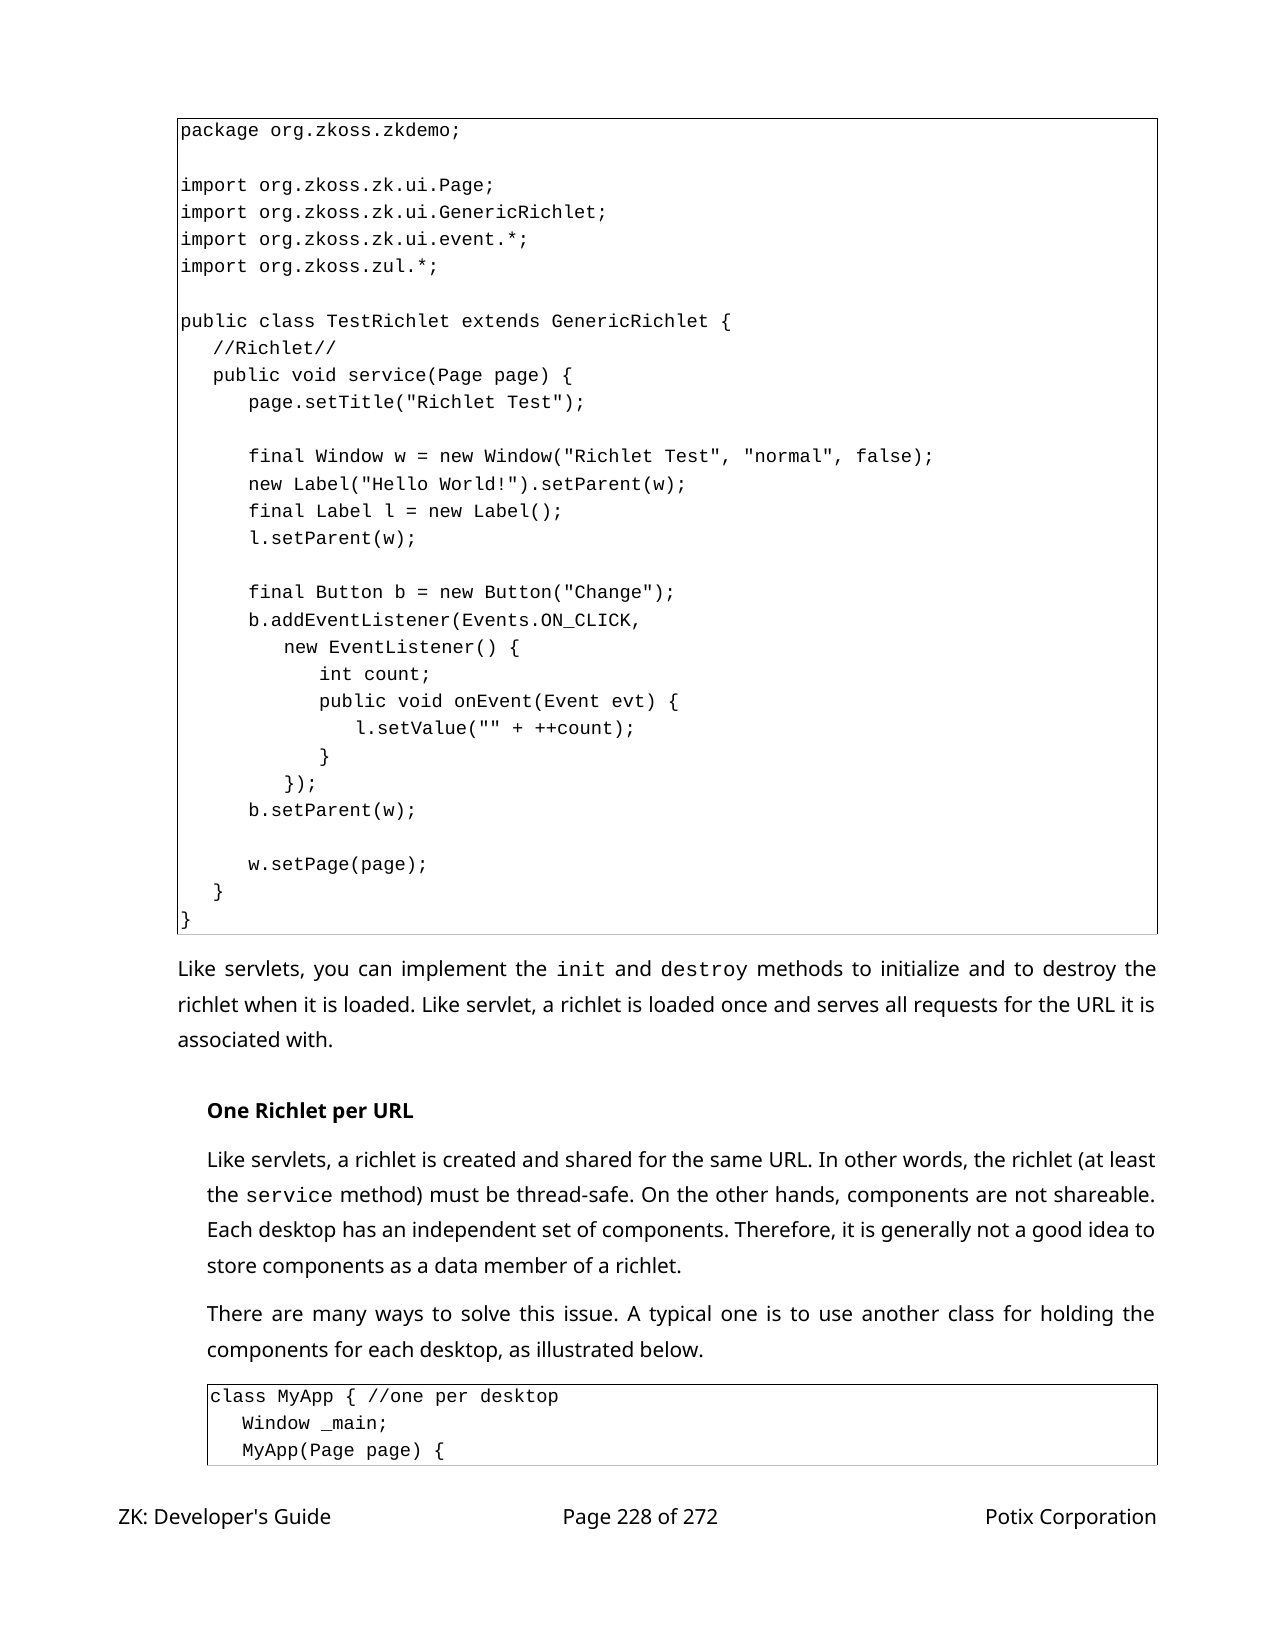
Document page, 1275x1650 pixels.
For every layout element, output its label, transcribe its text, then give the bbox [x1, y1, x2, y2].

text } [178, 879, 1157, 904]
text MyApp(Page page) { [208, 1438, 1157, 1465]
text package org.zkoss.zkdemo; [178, 119, 1157, 142]
text public void onEvent(Event evt) { [178, 689, 1157, 713]
subtitle One Richlet per URL [207, 1096, 1157, 1124]
text final Window w = new Window("Richlet Test", "normal", false); [178, 444, 1157, 469]
text import org.zkoss.zul.*; [178, 254, 1157, 278]
text w.setPage(page); [178, 852, 1157, 876]
text l.setParent(w); [178, 526, 1157, 550]
text } [178, 907, 1157, 934]
text import org.zkoss.zk.ui.Page; [178, 172, 1157, 197]
text public class TestRichlet extends GenericRichlet { [178, 308, 1157, 333]
text b.addEventListener(Events.ON_CLICK, [178, 607, 1157, 632]
text page.setTitle("Richlet Test"); [178, 390, 1157, 414]
text final Button b = new Button("Change"); [178, 580, 1157, 604]
text } [178, 743, 1157, 768]
text import org.zkoss.zk.ui.event.*; [178, 227, 1157, 251]
text //Richlet// [178, 336, 1157, 360]
text final Label l = new Label(); [178, 499, 1157, 523]
text Window _main; [208, 1411, 1157, 1435]
text public void service(Page page) { [178, 363, 1157, 387]
text l.setValue("" + ++count); [178, 716, 1157, 741]
text int count; [178, 662, 1157, 686]
text b.setParent(w); [178, 798, 1157, 822]
text new Label("Hello World!").setParent(w); [178, 472, 1157, 496]
text There are many ways to solve this issue. A typical one is to use another class for holding the components for each desktop, as illustrated below. [207, 1299, 1157, 1363]
text new EventListener() { [178, 635, 1157, 659]
text Like servlets, a richlet is created and shared for the same URL. In other words, the richlet (at least the service method) must be thread-safe. On the other hands, components are not shareable. Each desktop has an independent set of components. Therefore, it is generally not a good idea to store components as a data member of a richlet. [207, 1145, 1157, 1279]
text import org.zkoss.zk.ui.GenericRichlet; [178, 200, 1157, 224]
text }); [178, 771, 1157, 795]
text class MyApp { //one per desktop [208, 1385, 1157, 1408]
text Like servlets, you can implement the init and destroy methods to initialize and to destroy the richlet when it is loaded. Like servlet, a richlet is loaded once and serves all requests for the URL it is associated with. [177, 954, 1157, 1053]
